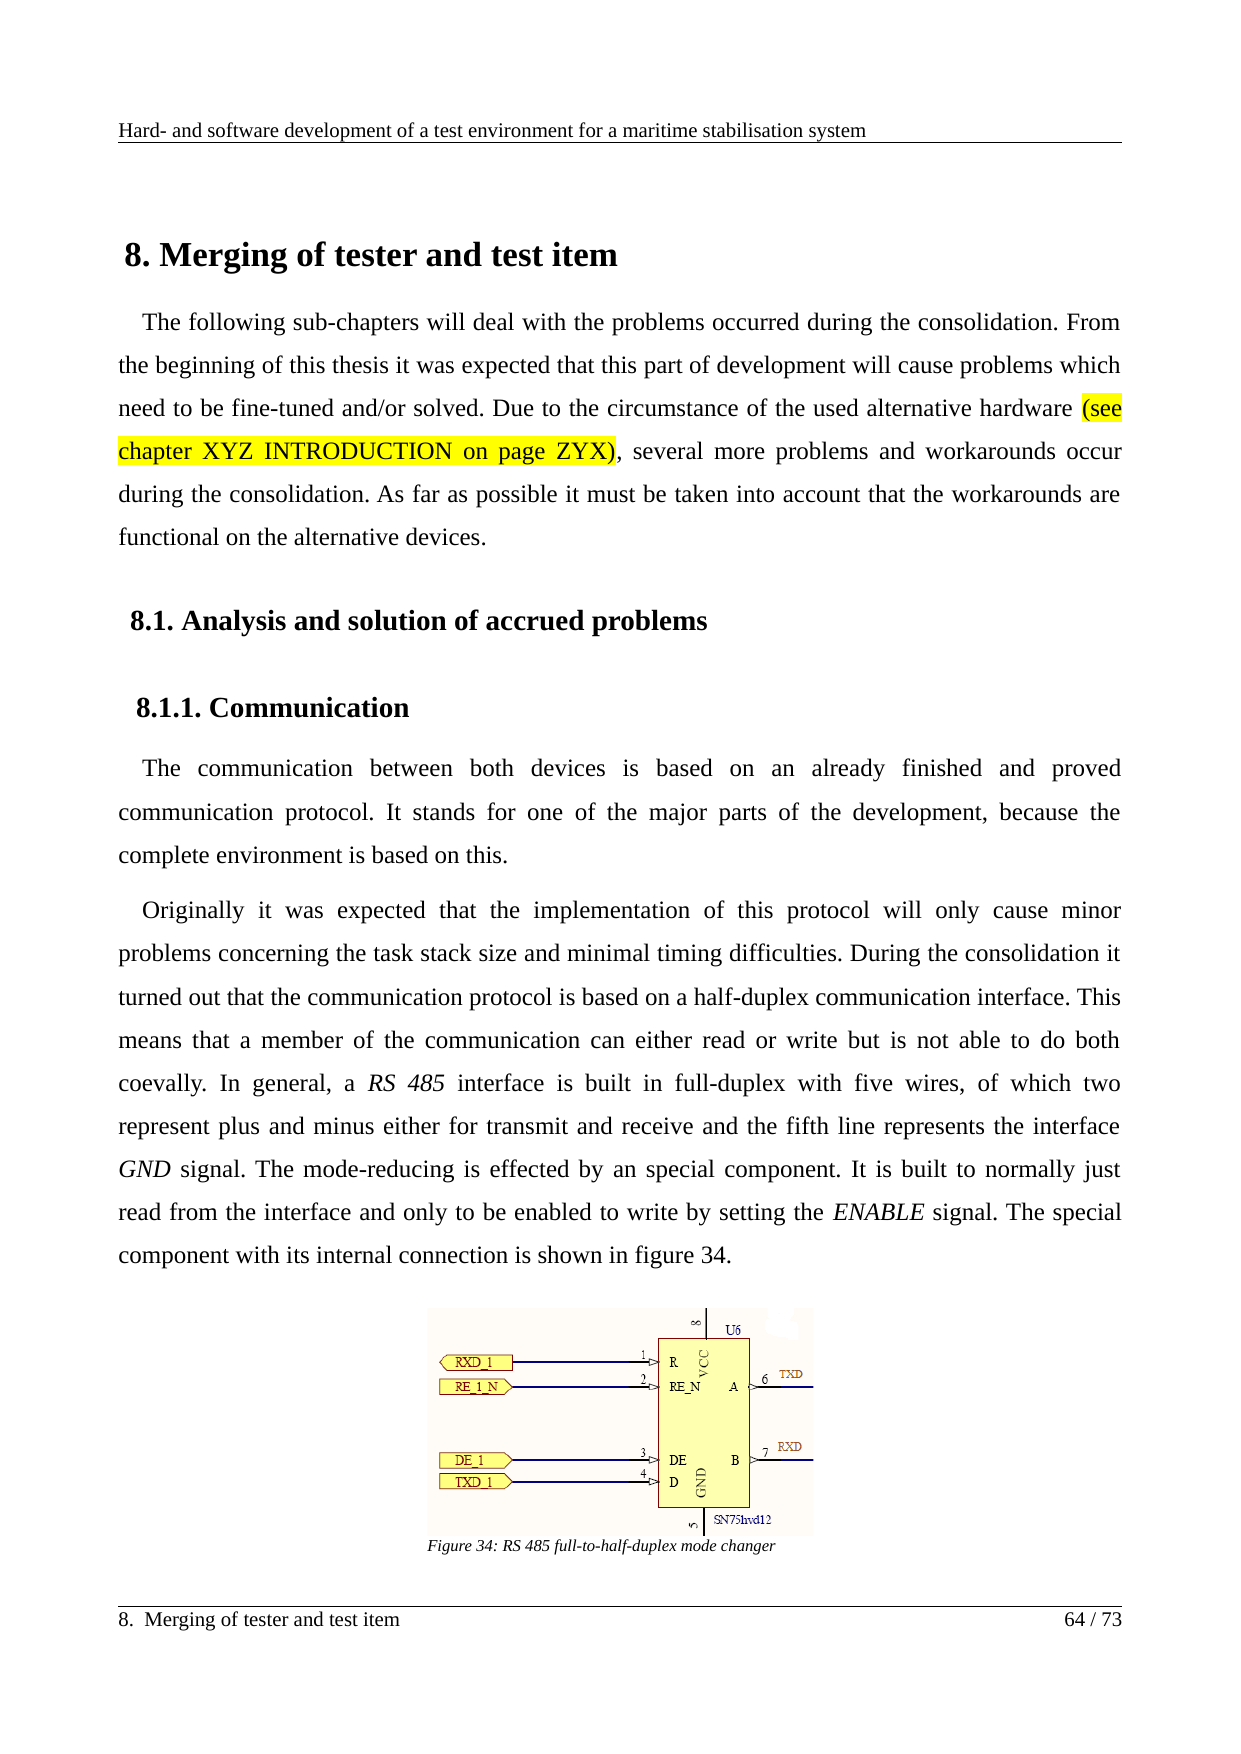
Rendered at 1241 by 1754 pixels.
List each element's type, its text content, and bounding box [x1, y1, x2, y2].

text Originally it was expected that the implementation of this protocol will only cause minor problems concerning the task stack size and minimal timing difficulties. During the consolidation it turned out that the communication protocol is based on a half-duplex communication interface. This means that a member of the communication can either read or write but is not able to do both coevally. In general, a RS 485 interface is built in full-duplex with five wires, of which two represent plus and minus either for transmit and receive and the fifth line represents the interface GND signal. The mode-reducing is effected by an special component. It is built to normally just read from the interface and only to be enabled to write by setting the ENABLE signal. The special component with its internal connection is shown in figure 34. [118, 895, 1122, 1269]
text The following sub-chapters will deal with the problems occurred during the consolidation. From the beginning of this thesis it was expected that this part of development will cause problems which need to be fine-tuned and/or solved. Due to the circumstance of the used alternative hardware (see chapter XYZ INTRODUCTION on page ZYX), several more problems and workarounds occur during the consolidation. As far as possible it must be taken into account that the workarounds are functional on the alternative devices. [118, 307, 1122, 551]
text The communication between both devices is based on an already finished and proved communication protocol. It stands for one of the major parts of the development, because the complete environment is based on this. [118, 753, 1122, 868]
subtitle Merging of tester and test item [118, 234, 1122, 274]
text Figure 34: RS 485 full-to-half-duplex mode changer [427, 1536, 813, 1554]
subtitle Analysis and solution of accrued problems [118, 603, 1122, 636]
picture [427, 1308, 814, 1536]
subtitle Communication [118, 691, 1122, 724]
